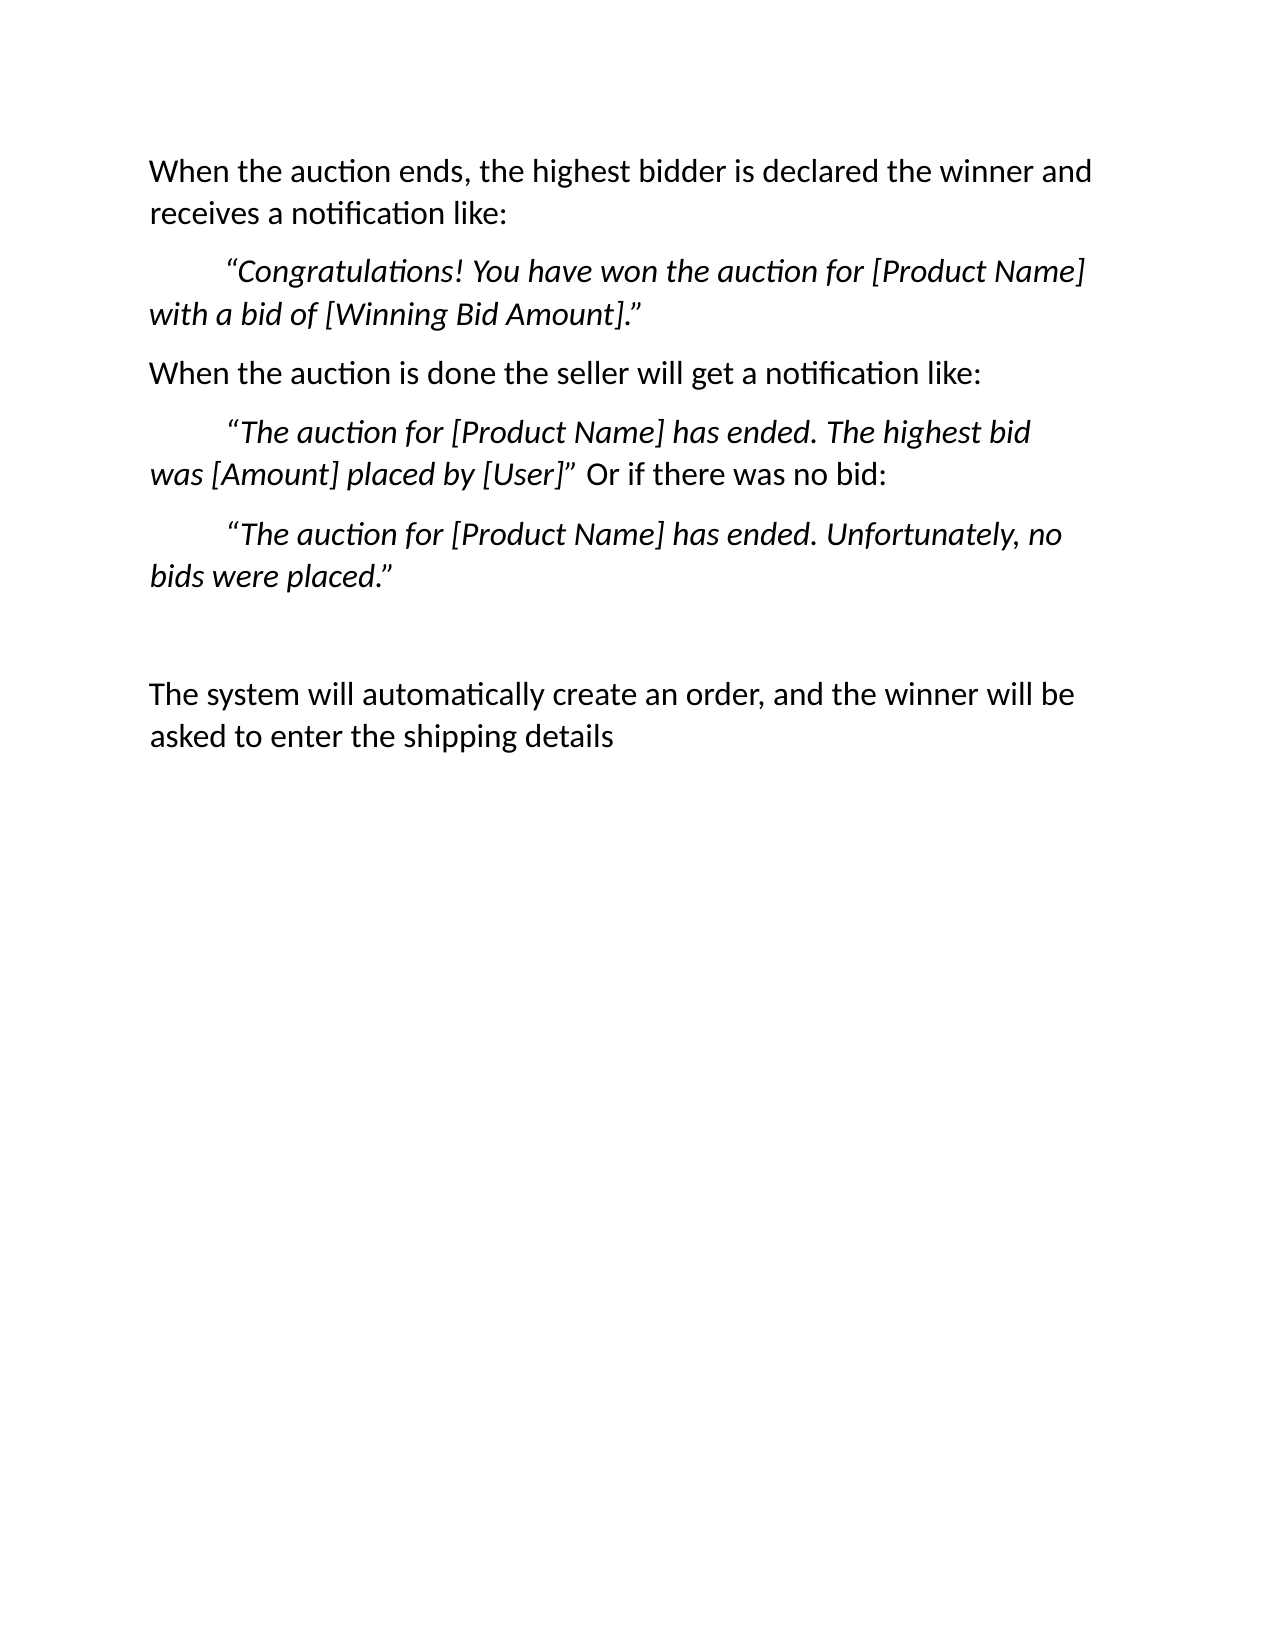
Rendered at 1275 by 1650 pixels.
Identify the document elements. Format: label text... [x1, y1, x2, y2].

text When the auction ends, the highest bidder is declared the winner and receives a notification like: [148, 150, 1123, 233]
text “The auction for [Product Name] has ended. The highest bid was [Amount] placed by [User]” Or if there was no bid: [148, 411, 1094, 494]
text When the auction is done the seller will get a notification like: [148, 352, 1123, 393]
text The system will automatically create an order, and the winner will be asked to enter the shipping details [148, 673, 1123, 756]
text “The auction for [Product Name] has ended. Unfortunately, no bids were placed.” [148, 512, 1094, 596]
text “Congratulations! You have won the auction for [Product Name] with a bid of [Winning Bid Amount].” [148, 251, 1094, 333]
